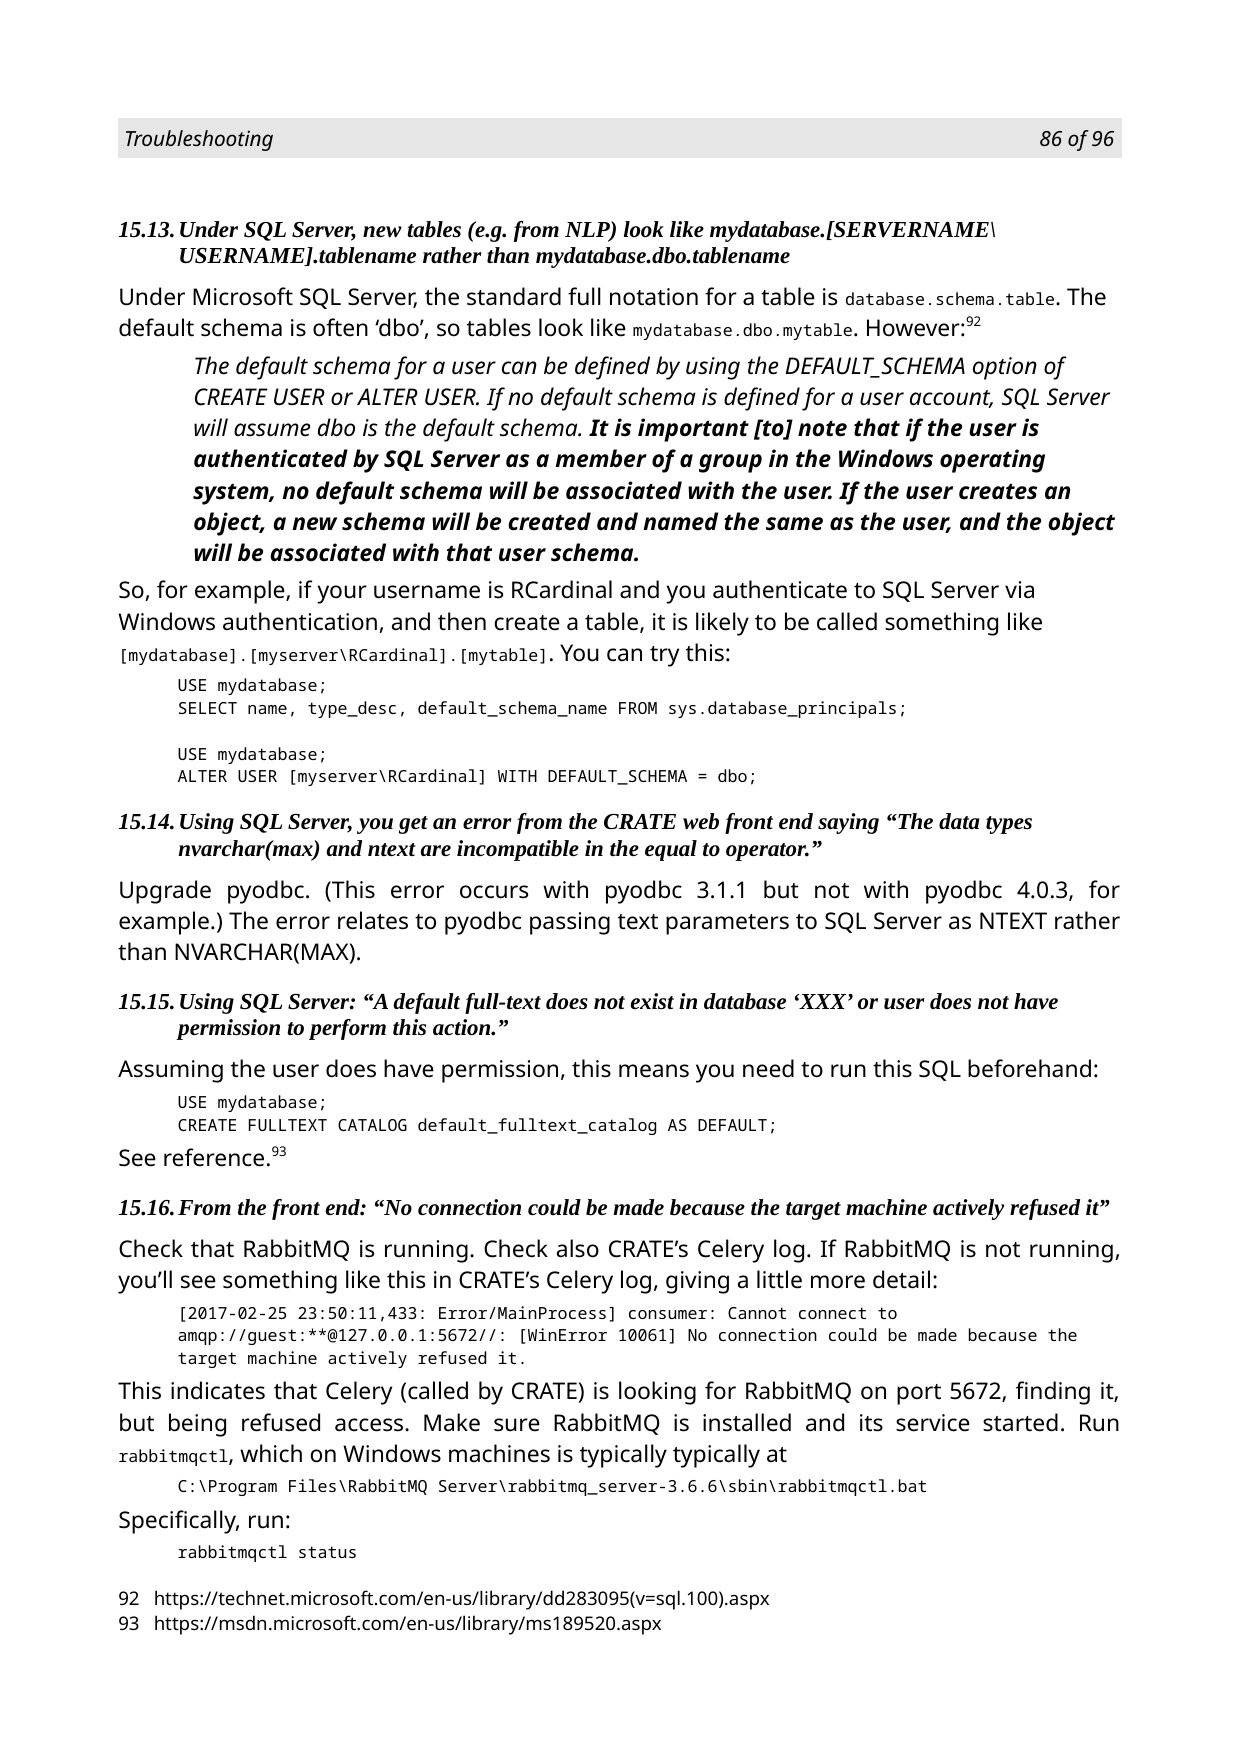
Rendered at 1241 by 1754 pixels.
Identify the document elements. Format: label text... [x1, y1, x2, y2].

text CREATE FULLTEXT CATALOG default_fulltext_catalog AS DEFAULT; [177, 1113, 1122, 1136]
text USE mydatabase; [177, 674, 1122, 697]
text So, for example, if your username is RCardinal and you authenticate to SQL Server via Windows authentication, and then create a table, it is likely to be called something like [mydatabase].[myserver\RCardinal].[mytable]. You can try this: [118, 574, 1122, 668]
text Upgrade pyodbc. (This error occurs with pyodbc 3.1.1 but not with pyodbc 4.0.3, for example.) The error relates to pyodbc passing text parameters to SQL Server as NTEXT rather than NVARCHAR(MAX). [118, 873, 1122, 967]
text USE mydatabase; [177, 1091, 1122, 1113]
text https://msdn.microsoft.com/en-us/library/ms189520.aspx [118, 1610, 1122, 1636]
text This indicates that Celery (called by CRATE) is looking for RabbitMQ on port 5672, finding it, but being refused access. Make sure RabbitMQ is installed and its service started. Run rabbitmqctl, which on Windows machines is typically typically at [118, 1375, 1122, 1469]
text Assuming the user does have permission, this means you need to run this SQL beforehand: [118, 1053, 1122, 1084]
subtitle Using SQL Server: “A default full-text does not exist in database ‘XXX’ or user does not have permission to perform this action.” [118, 988, 1122, 1041]
text Under Microsoft SQL Server, the standard full notation for a table is database.schema.table. The default schema is often ‘dbo’, so tables look like mydatabase.dbo.mytable. However: [118, 281, 1122, 344]
text ALTER USER [myserver\RCardinal] WITH DEFAULT_SCHEMA = dbo; [177, 765, 1122, 787]
subtitle Using SQL Server, you get an error from the CRATE web front end saying “The data types nvarchar(max) and ntext are incompatible in the equal to operator.” [118, 808, 1122, 861]
subtitle Under SQL Server, new tables (e.g. from NLP) look like mydatabase.[SERVERNAME\USERNAME].tablename rather than mydatabase.dbo.tablename [118, 216, 1122, 269]
text Check that RabbitMQ is running. Check also CRATE’s Celery log. If RabbitMQ is not running, you’ll see something like this in CRATE’s Celery log, giving a little more detail: [118, 1233, 1122, 1295]
subtitle From the front end: “No connection could be made because the target machine actively refused it” [118, 1194, 1122, 1220]
text C:\Program Files\RabbitMQ Server\rabbitmq_server-3.6.6\sbin\rabbitmqctl.bat [177, 1475, 1122, 1498]
text Specifically, run: [118, 1504, 1122, 1535]
text SELECT name, type_desc, default_schema_name FROM sys.database_principals; [177, 697, 1122, 719]
text rabbitmqctl status [177, 1541, 1122, 1563]
text [2017-02-25 23:50:11,433: Error/MainProcess] consumer: Cannot connect to amqp://guest:**@127.0.0.1:5672//: [WinError 10061] No connection could be made because the target machine actively refused it. [177, 1301, 1122, 1369]
text USE mydatabase; [177, 742, 1122, 765]
text See reference. [118, 1142, 1122, 1173]
text https://technet.microsoft.com/en-us/library/dd283095(v=sql.100).aspx [118, 1585, 1122, 1610]
text The default schema for a user can be defined by using the DEFAULT_SCHEMA option of CREATE USER or ALTER USER. If no default schema is defined for a user account, SQL Server will assume dbo is the default schema. It is important [to] note that if the user is authenticated by SQL Server as a member of a group in the Windows operating system, no default schema will be associated with the user. If the user creates an object, a new schema will be created and named the same as the user, and the object will be associated with that user schema. [193, 349, 1122, 568]
